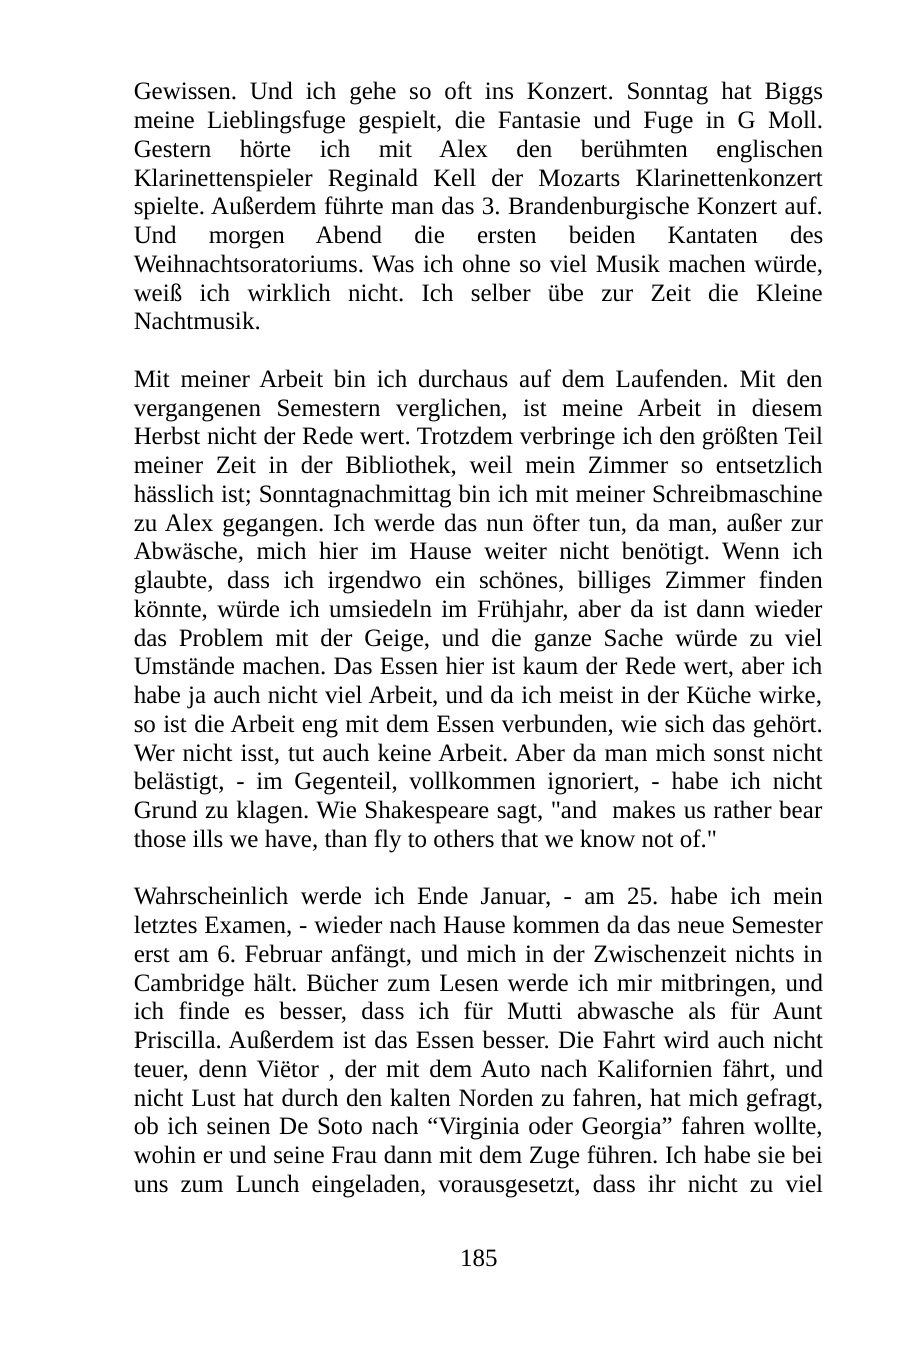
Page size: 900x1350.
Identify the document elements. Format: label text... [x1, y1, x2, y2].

text Mit meiner Arbeit bin ich durchaus auf dem Laufenden. Mit den vergangenen Semestern verglichen, ist meine Arbeit in diesem Herbst nicht der Rede wert. Trotzdem verbringe ich den größten Teil meiner Zeit in der Bibliothek, weil mein Zimmer so entsetzlich hässlich ist; Sonntagnachmittag bin ich mit meiner Schreibmaschine zu Alex gegangen. Ich werde das nun öfter tun, da man, außer zur Abwäsche, mich hier im Hause weiter nicht benötigt. Wenn ich glaubte, dass ich irgendwo ein schönes, billiges Zimmer finden könnte, würde ich umsiedeln im Frühjahr, aber da ist dann wieder das Problem mit der Geige, und die ganze Sache würde zu viel Umstände machen. Das Essen hier ist kaum der Rede wert, aber ich habe ja auch nicht viel Arbeit, und da ich meist in der Küche wirke, so ist die Arbeit eng mit dem Essen verbunden, wie sich das gehört. Wer nicht isst, tut auch keine Arbeit. Aber da man mich sonst nicht belästigt, - im Gegenteil, vollkommen ignoriert, - habe ich nicht Grund zu klagen. Wie Shakespeare sagt, "and makes us rather bear those ills we have, than fly to others that we know not of." [133, 364, 823, 853]
text Wahrscheinlich werde ich Ende Januar, - am 25. habe ich mein letztes Examen, - wieder nach Hause kommen da das neue Semester erst am 6. Februar anfängt, und mich in der Zwischenzeit nichts in Cambridge hält. Bücher zum Lesen werde ich mir mitbringen, und ich finde es besser, dass ich für Mutti abwasche als für Aunt Priscilla. Außerdem ist das Essen besser. Die Fahrt wird auch nicht teuer, denn Viëtor , der mit dem Auto nach Kalifornien fährt, und nicht Lust hat durch den kalten Norden zu fahren, hat mich gefragt, ob ich seinen De Soto nach “Virginia oder Georgia” fahren wollte, wohin er und seine Frau dann mit dem Zuge führen. Ich habe sie bei uns zum Lunch eingeladen, vorausgesetzt, dass ihr nicht zu viel [133, 881, 823, 1198]
text Gewissen. Und ich gehe so oft ins Konzert. Sonntag hat Biggs meine Lieblingsfuge gespielt, die Fantasie und Fuge in G Moll. Gestern hörte ich mit Alex den berühmten englischen Klarinettenspieler Reginald Kell der Mozarts Klarinettenkonzert spielte. Außerdem führte man das 3. Brandenburgische Konzert auf. Und morgen Abend die ersten beiden Kantaten des Weihnachtsoratoriums. Was ich ohne so viel Musik machen würde, weiß ich wirklich nicht. Ich selber übe zur Zeit die Kleine Nachtmusik. [133, 76, 823, 335]
